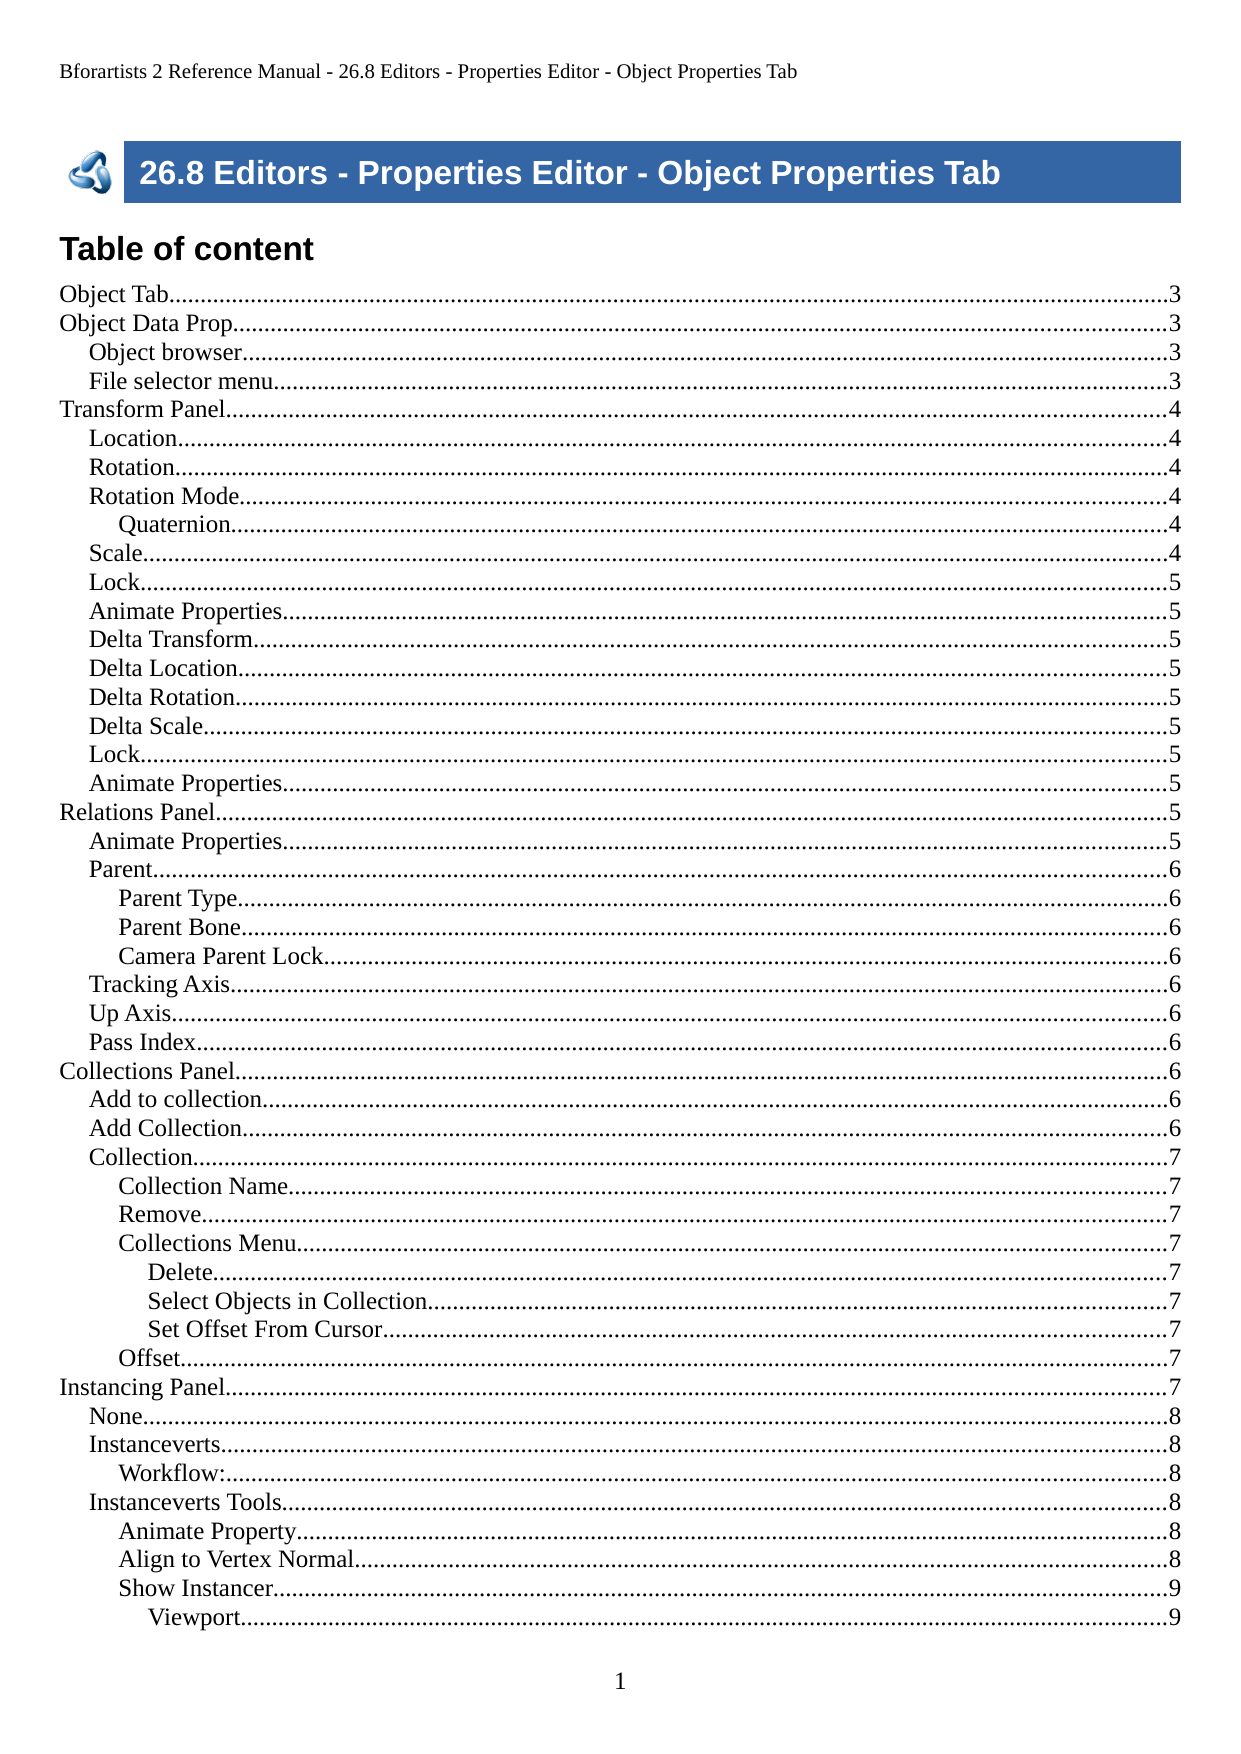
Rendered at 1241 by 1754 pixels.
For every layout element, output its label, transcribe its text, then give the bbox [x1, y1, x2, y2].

text Show Instancer 9 [118, 1573, 1181, 1602]
text Quaternion 4 [118, 509, 1181, 538]
text Transform Panel 4 [59, 394, 1181, 423]
text Workflow: 8 [118, 1458, 1181, 1487]
text Collection 7 [88, 1142, 1181, 1171]
text Parent Bone 6 [118, 912, 1181, 941]
text Animate Properties 5 [88, 768, 1181, 797]
text Delta Transform 5 [88, 624, 1181, 653]
text Scale 4 [88, 538, 1181, 567]
table_header [59, 141, 124, 203]
text Select Objects in Collection 7 [147, 1286, 1181, 1314]
text Remove 7 [118, 1199, 1181, 1228]
text Camera Parent Lock 6 [118, 941, 1181, 969]
text Instancing Panel 7 [59, 1372, 1181, 1401]
text Object Tab 3 [59, 279, 1181, 308]
text Viewport 9 [147, 1602, 1181, 1631]
text Add to collection 6 [88, 1084, 1181, 1113]
text Object browser 3 [88, 337, 1181, 366]
table_header 26.8 Editors - Properties Editor - Object Properties Tab [124, 141, 1181, 203]
text Parent 6 [88, 854, 1181, 883]
text Set Offset From Cursor 7 [147, 1314, 1181, 1343]
text Delta Location 5 [88, 653, 1181, 682]
text Animate Properties 5 [88, 826, 1181, 854]
text Up Axis 6 [88, 998, 1181, 1027]
text Animate Properties 5 [88, 596, 1181, 624]
text Animate Property 8 [118, 1516, 1181, 1544]
text Add Collection 6 [88, 1113, 1181, 1142]
text Tracking Axis 6 [88, 969, 1181, 998]
text Delta Scale 5 [88, 711, 1181, 739]
text Delta Rotation 5 [88, 682, 1181, 711]
text Lock 5 [88, 567, 1181, 596]
text Delete 7 [147, 1257, 1181, 1286]
text Align to Vertex Normal 8 [118, 1544, 1181, 1573]
text Rotation 4 [88, 452, 1181, 481]
text Collections Panel 6 [59, 1056, 1181, 1084]
text Parent Type 6 [118, 883, 1181, 912]
text Rotation Mode 4 [88, 481, 1181, 509]
text Instanceverts Tools 8 [88, 1487, 1181, 1516]
text Instanceverts 8 [88, 1429, 1181, 1458]
text File selector menu 3 [88, 366, 1181, 394]
text Collections Menu 7 [118, 1228, 1181, 1257]
text Location 4 [88, 423, 1181, 452]
text None 8 [88, 1401, 1181, 1429]
picture [65, 147, 114, 197]
text Offset 7 [118, 1343, 1181, 1372]
text Pass Index 6 [88, 1027, 1181, 1056]
subtitle Table of content [59, 228, 1181, 267]
text Object Data Prop 3 [59, 308, 1181, 337]
text Relations Panel 5 [59, 797, 1181, 826]
text Lock 5 [88, 739, 1181, 768]
text Collection Name 7 [118, 1171, 1181, 1199]
